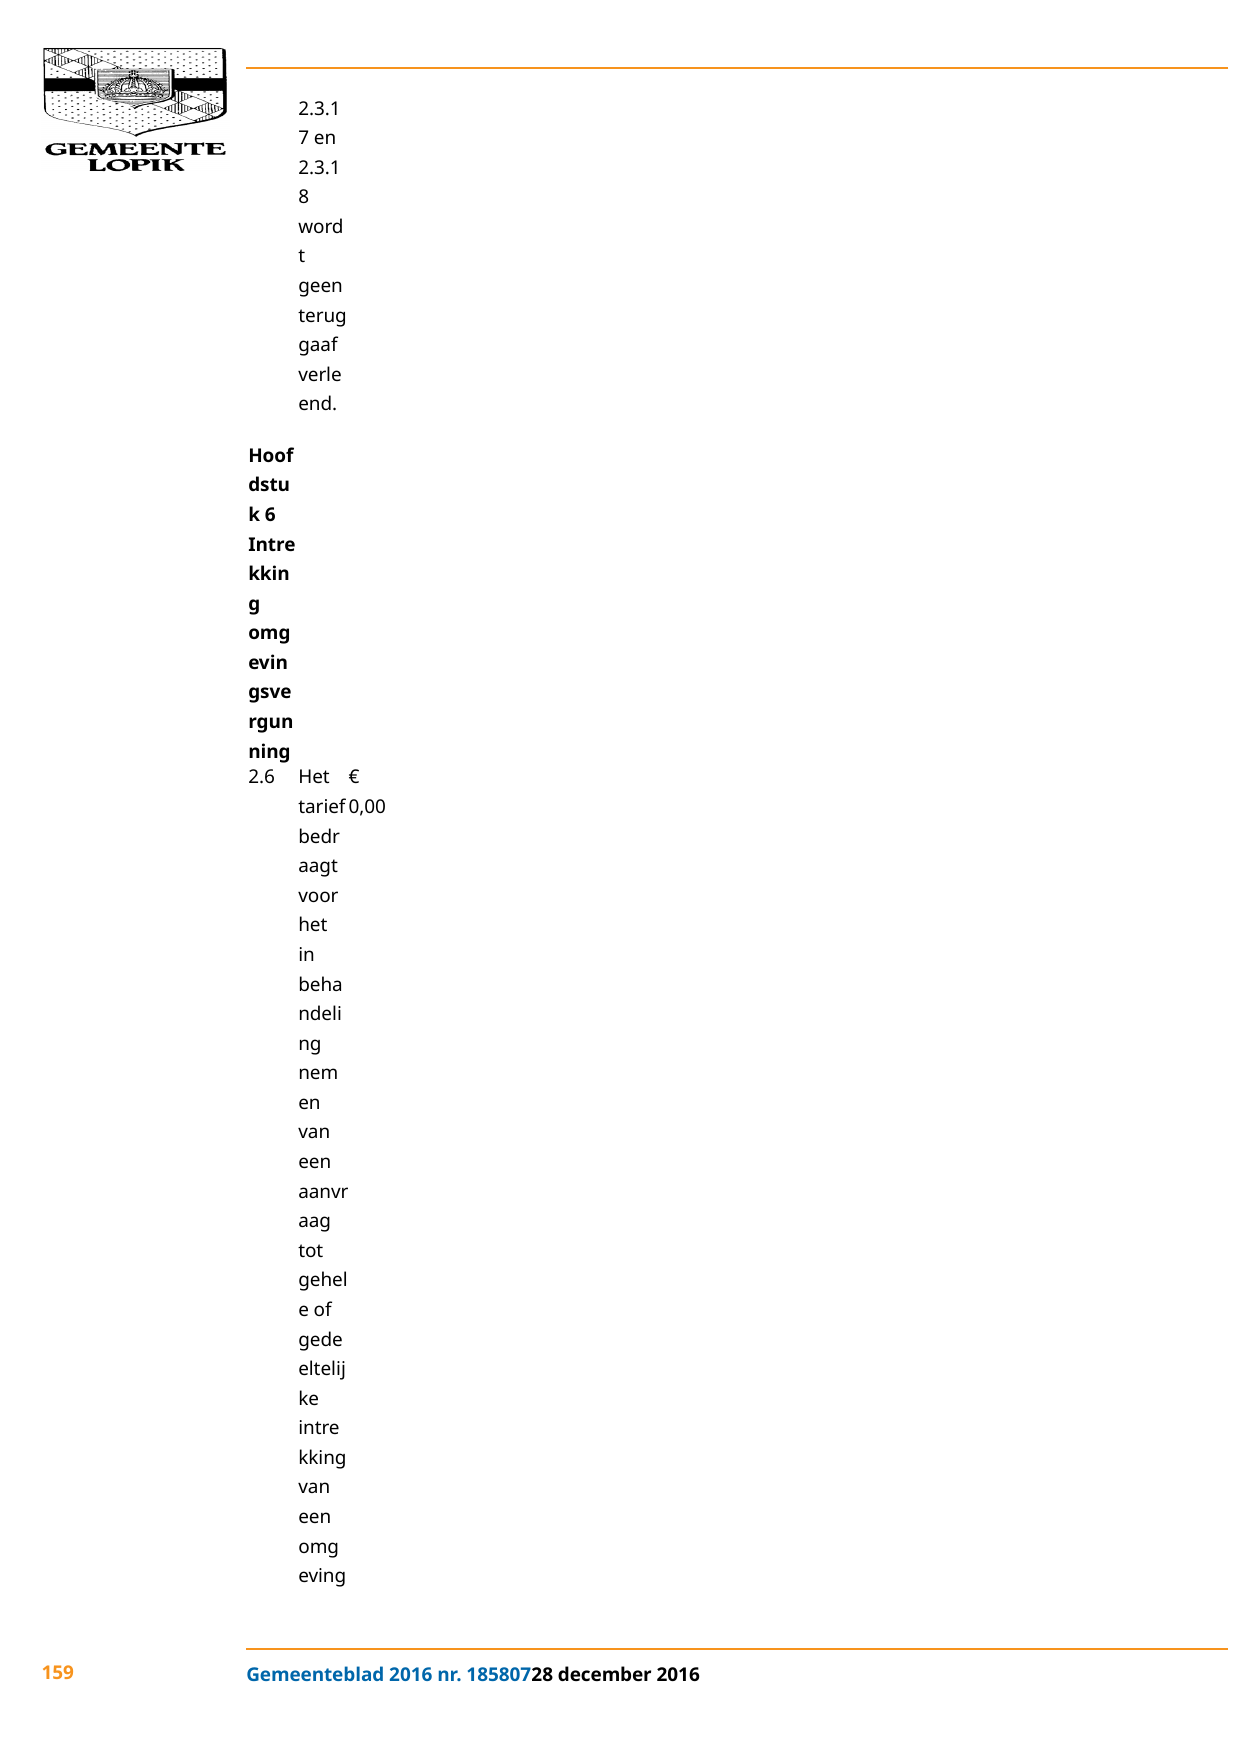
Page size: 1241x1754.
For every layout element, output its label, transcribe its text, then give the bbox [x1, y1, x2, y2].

table_cell [248, 95, 298, 416]
table_cell 2.6 [248, 764, 298, 1588]
table_cell Hoofdstuk 6 Intrekking omgevingsvergunning [248, 442, 298, 764]
table_cell [298, 416, 348, 442]
table_cell [348, 95, 398, 416]
table_cell 2.3.17 en 2.3.18 wordt geen teruggaaf verleend. [298, 95, 348, 416]
table_cell Het tarief bedraagt voor het in behandeling nemen van een aanvraag tot gehele of gedeeltelijke intrekking van een omgeving [298, 764, 348, 1588]
table_cell [348, 416, 398, 442]
picture [41, 47, 231, 172]
table_cell [248, 416, 298, 442]
table_cell [298, 442, 348, 764]
table_cell € 0,00 [348, 764, 398, 1588]
